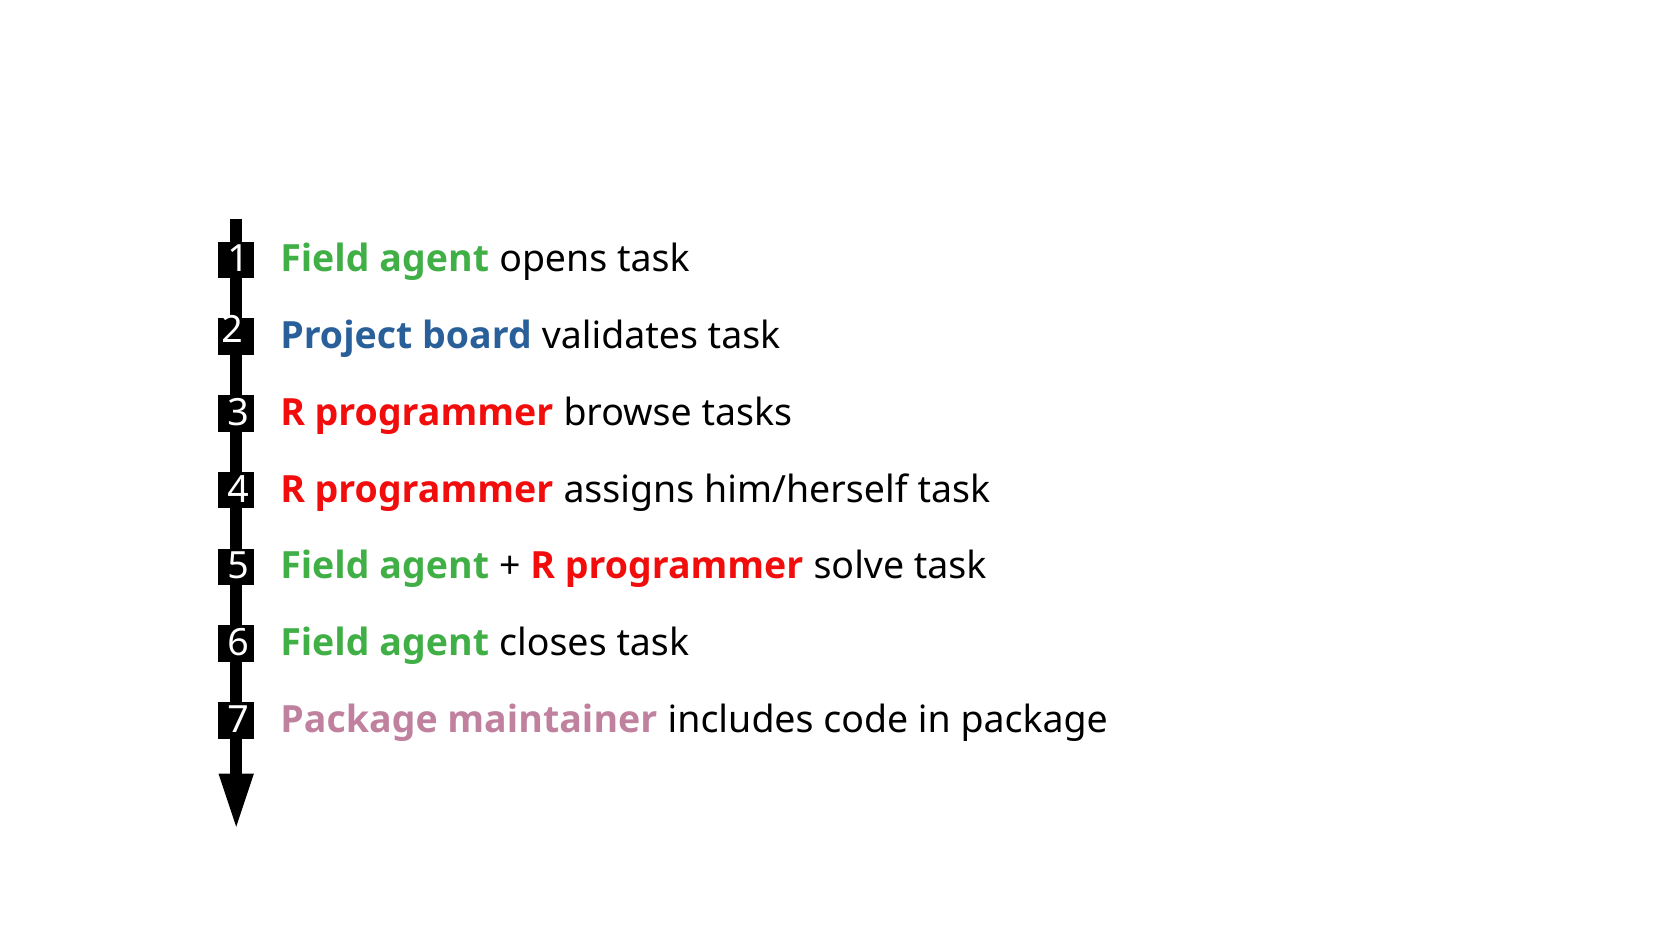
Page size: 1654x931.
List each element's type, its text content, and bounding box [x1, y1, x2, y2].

text_box Project board validates task [265, 301, 1040, 377]
text_box Package maintainer includes code in package [265, 685, 1524, 762]
text_box 5 [212, 531, 249, 607]
text_box R programmer assigns him/herself task [265, 454, 1524, 531]
text_box 1 [212, 224, 249, 300]
text_box [249, 625, 254, 662]
text_box [249, 472, 254, 508]
text_box R programmer browse tasks [265, 377, 1524, 454]
text_box [243, 318, 254, 355]
text_box [249, 242, 254, 278]
text_box [249, 395, 254, 432]
text_box 3 [212, 377, 249, 454]
text_box [249, 549, 254, 585]
text_box 7 [212, 685, 249, 761]
text_box 6 [212, 608, 249, 684]
text_box Field agent + R programmer solve task [265, 531, 1524, 608]
text_box 4 [212, 454, 249, 530]
text_box Field agent opens task [265, 224, 1040, 301]
text_box Field agent closes task [265, 608, 1524, 685]
text_box [249, 702, 254, 739]
text_box 2 [206, 295, 243, 371]
